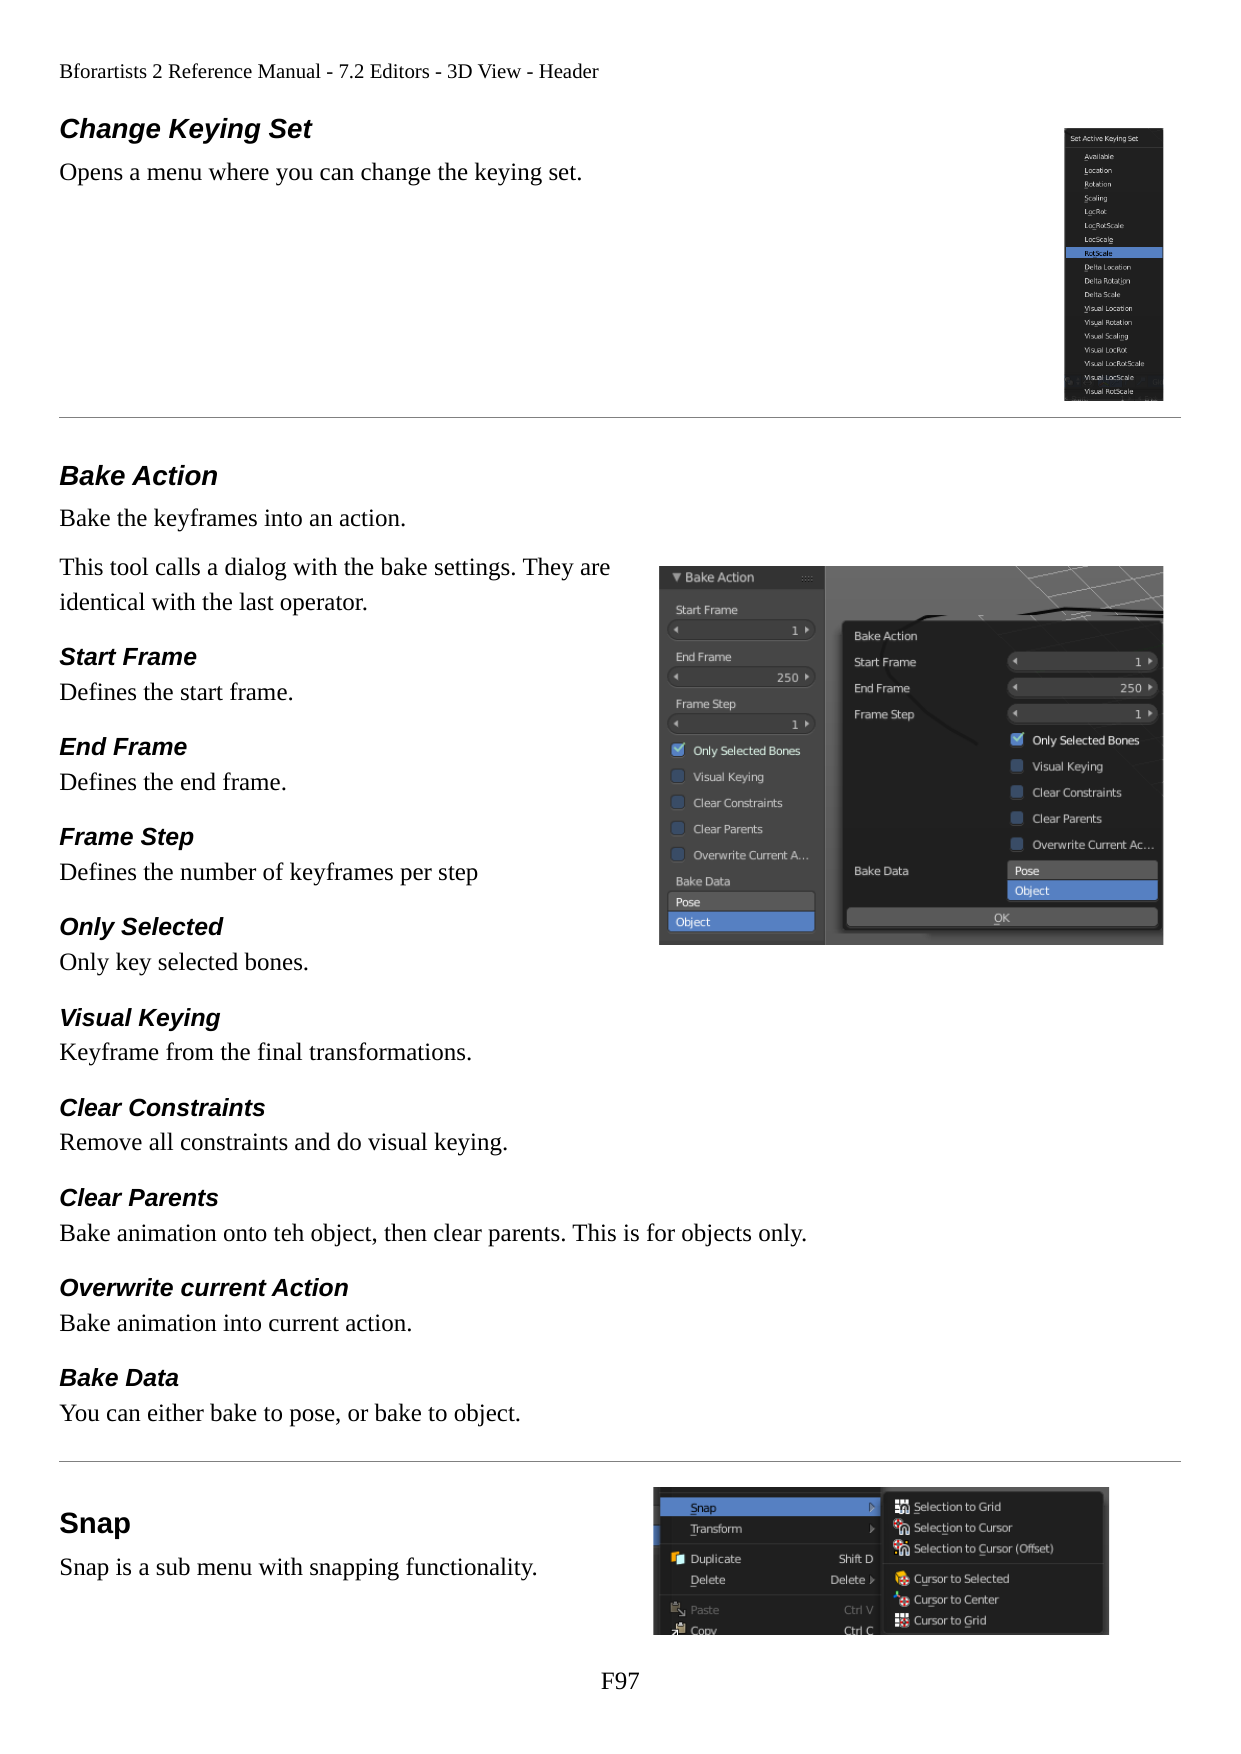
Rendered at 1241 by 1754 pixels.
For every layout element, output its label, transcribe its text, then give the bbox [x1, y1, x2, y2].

text This tool calls a dialog with the bake settings. They are identical with the last operator. [59, 552, 1181, 616]
subtitle Start Frame [59, 642, 659, 671]
subtitle [1110, 1506, 1181, 1539]
text [1110, 1552, 1181, 1581]
text Defines the start frame. [59, 677, 659, 706]
text Defines the number of keyframes per step [59, 857, 659, 886]
subtitle Bake Action [59, 459, 1181, 491]
subtitle End Frame [59, 732, 659, 761]
text Defines the end frame. [59, 767, 659, 796]
text [1164, 677, 1181, 706]
text [1164, 767, 1181, 796]
text Bake the keyframes into an action. [59, 503, 1181, 532]
subtitle Visual Keying [59, 1003, 1181, 1031]
subtitle [1164, 732, 1181, 761]
text Keyframe from the final transformations. [59, 1037, 1181, 1066]
text Only key selected bones. [59, 947, 1181, 976]
subtitle Overwrite current Action [59, 1273, 1181, 1301]
subtitle [1164, 822, 1181, 851]
text Snap is a sub menu with snapping functionality. [59, 1552, 653, 1581]
text Opens a menu where you can change the keying set. [59, 157, 1064, 186]
picture [1064, 128, 1164, 401]
subtitle Snap [59, 1506, 653, 1539]
subtitle Change Keying Set [59, 113, 1181, 144]
subtitle [1164, 912, 1181, 941]
subtitle Bake Data [59, 1363, 1181, 1392]
text You can either bake to pose, or bake to object. [59, 1398, 1181, 1427]
subtitle [1164, 642, 1181, 671]
subtitle Only Selected [59, 912, 659, 941]
picture [653, 1487, 1110, 1635]
subtitle Frame Step [59, 822, 659, 851]
text Bake animation onto teh object, then clear parents. This is for objects only. [59, 1218, 1181, 1246]
subtitle Clear Constraints [59, 1093, 1181, 1121]
text Bake animation into current action. [59, 1308, 1181, 1336]
subtitle Clear Parents [59, 1183, 1181, 1211]
picture [659, 566, 1164, 945]
text Remove all constraints and do visual keying. [59, 1127, 1181, 1156]
